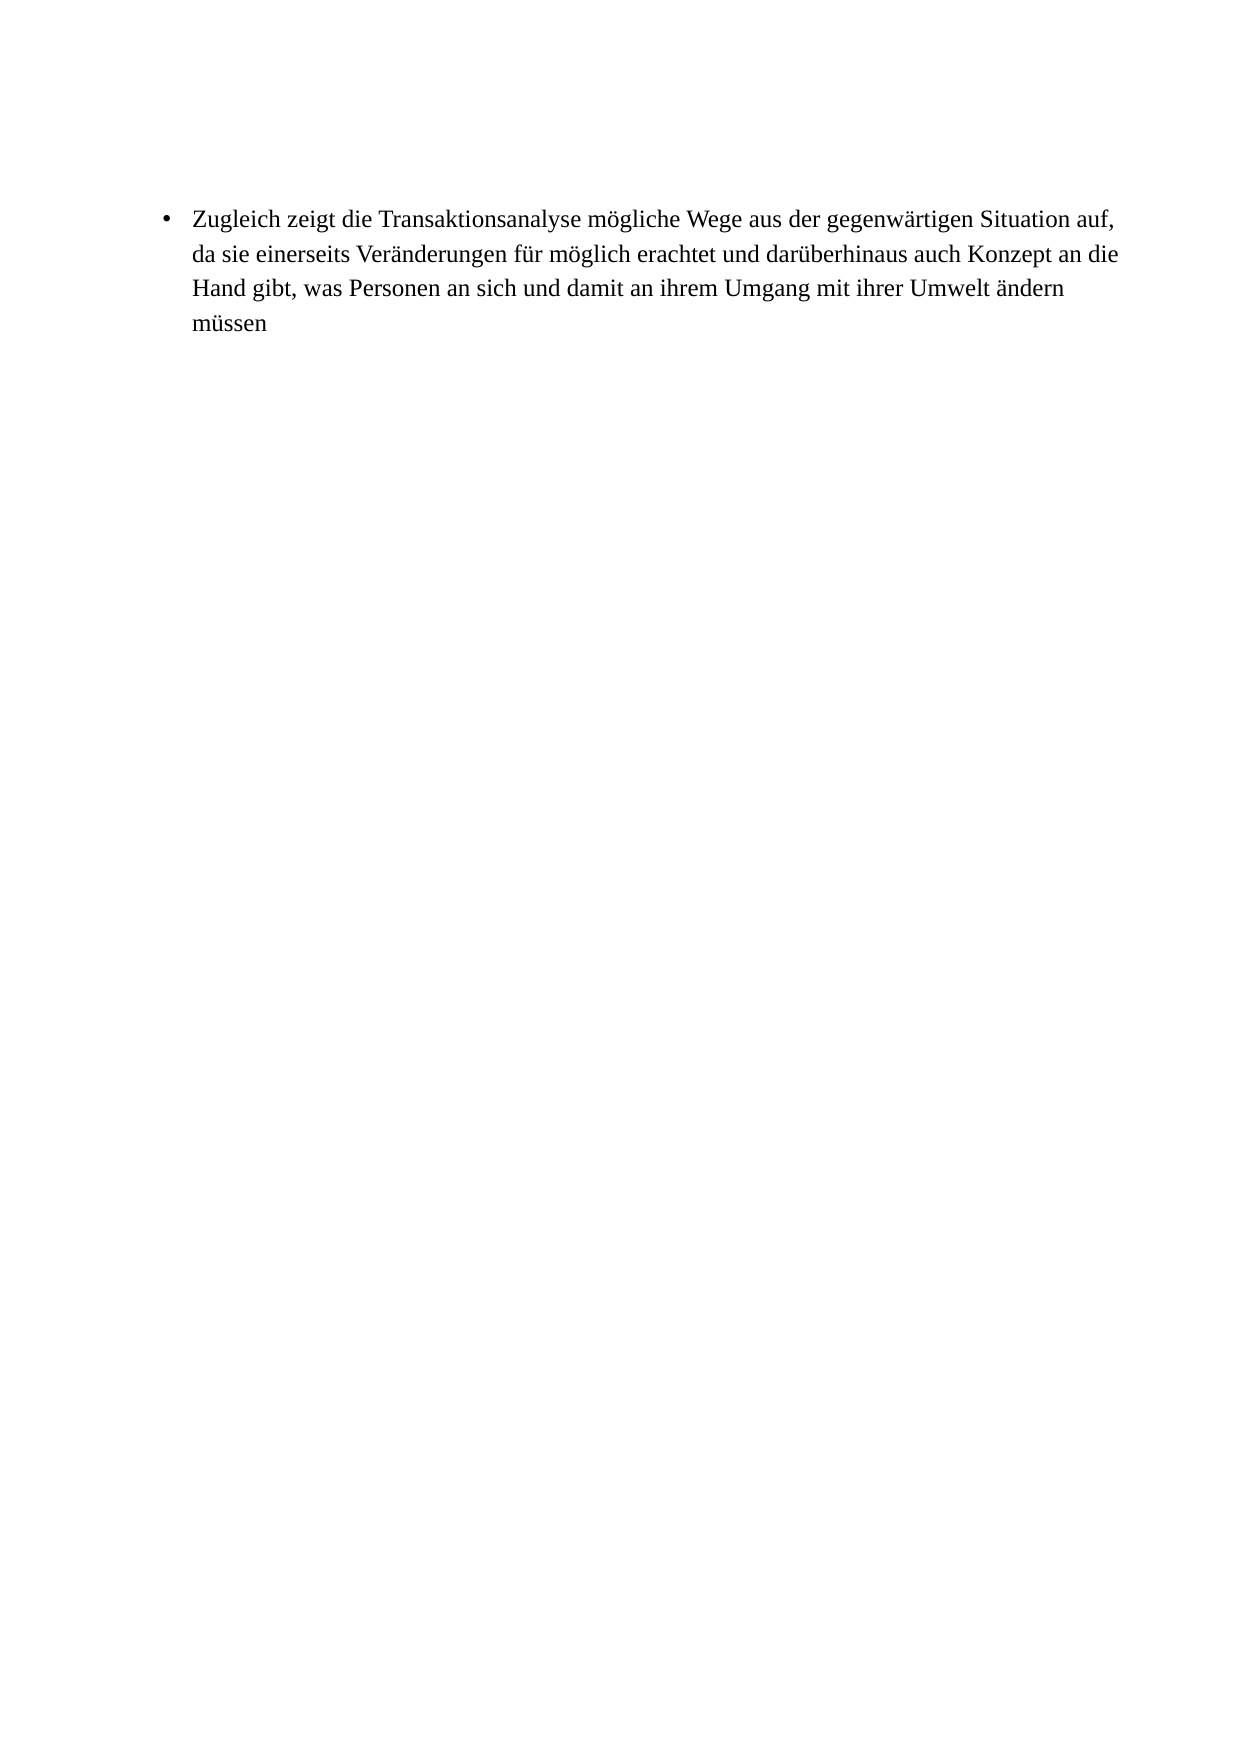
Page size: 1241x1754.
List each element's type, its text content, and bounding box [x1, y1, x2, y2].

list Zugleich zeigt die Transaktionsanalyse mögliche Wege aus der gegenwärtigen Situation auf, da sie einerseits Veränderungen für möglich erachtet und darüberhinaus auch Konzept an die Hand gibt, was Personen an sich und damit an ihrem Umgang mit ihrer Umwelt ändern müssen [162, 204, 1122, 337]
